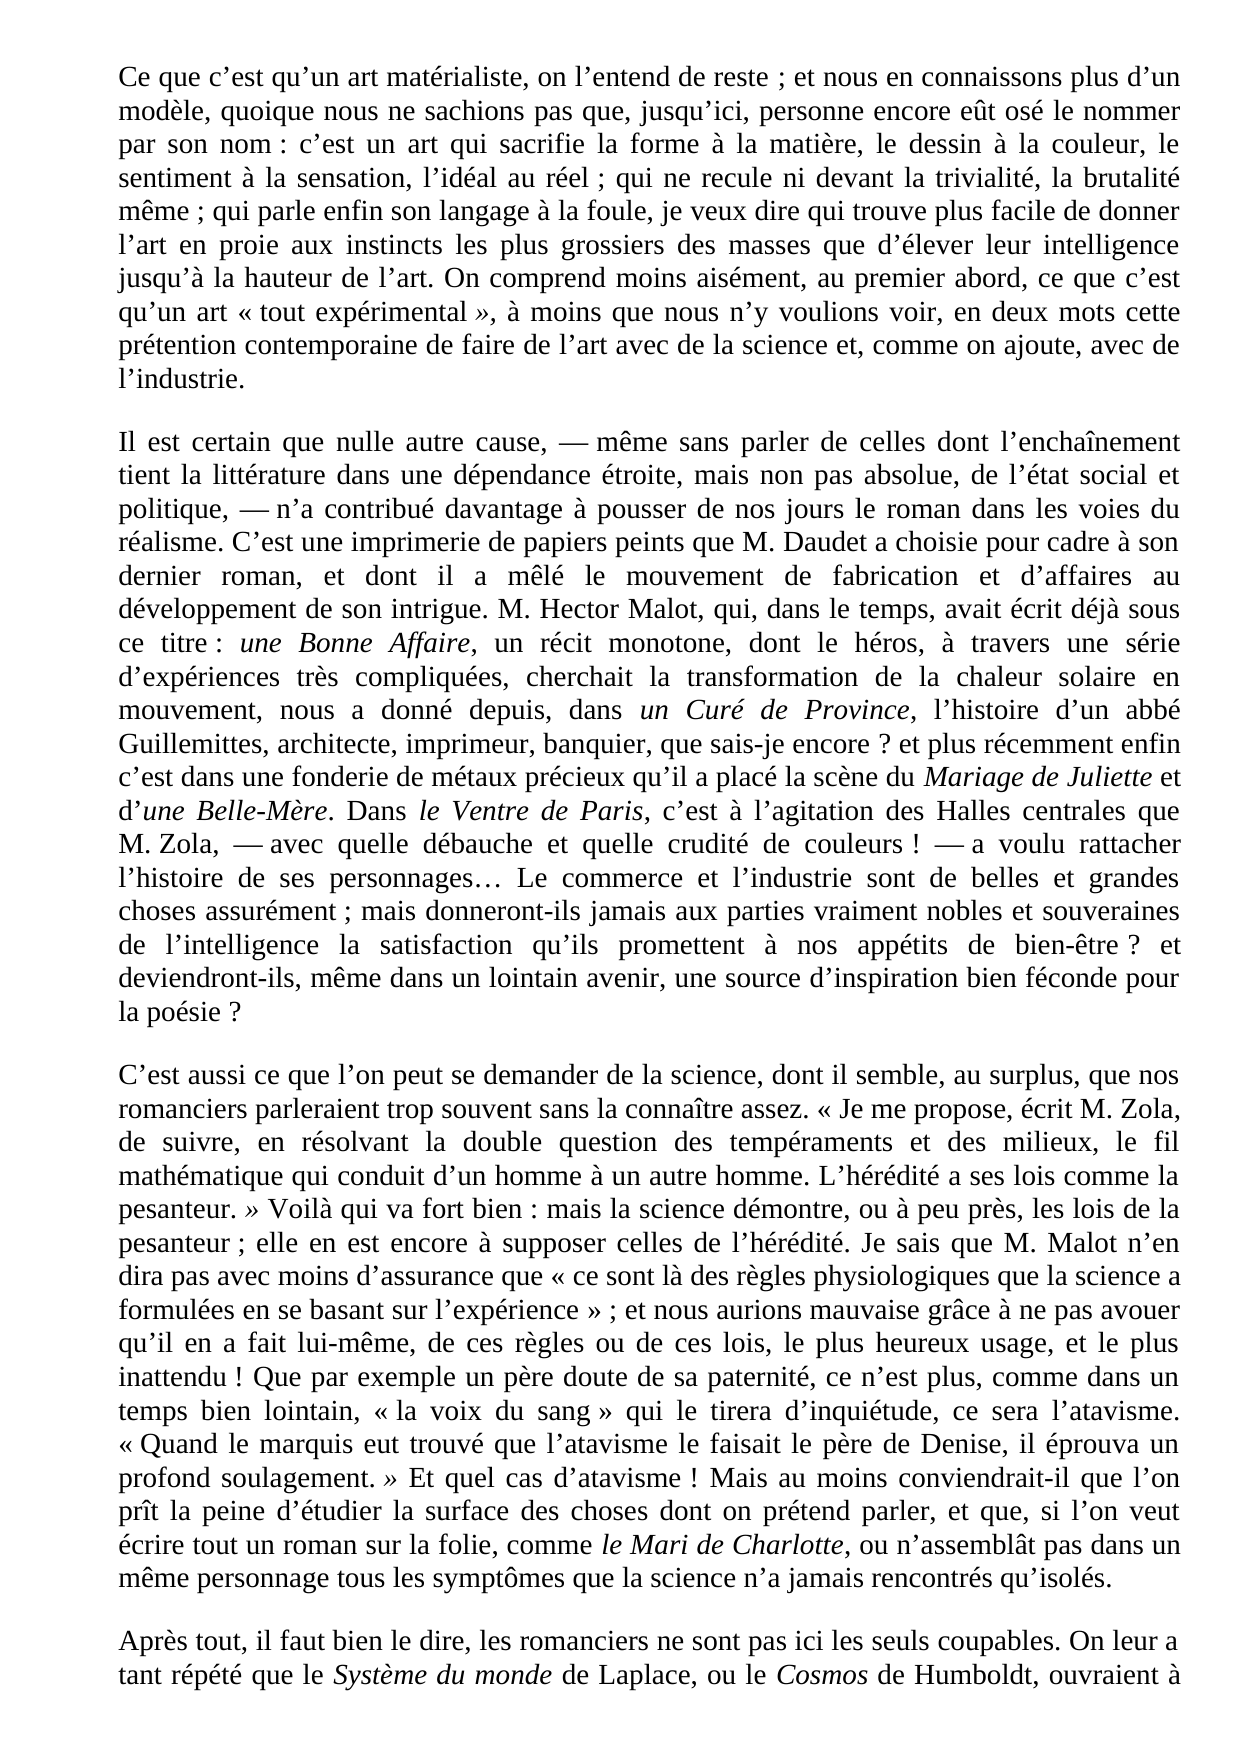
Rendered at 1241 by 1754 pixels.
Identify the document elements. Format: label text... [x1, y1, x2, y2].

text C’est aussi ce que l’on peut se demander de la science, dont il semble, au surplus, que nos romanciers parleraient trop souvent sans la connaître assez. « Je me propose, écrit M. Zola, de suivre, en résolvant la double question des tempéraments et des milieux, le fil mathématique qui conduit d’un homme à un autre homme. L’hérédité a ses lois comme la pesanteur. » Voilà qui va fort bien : mais la science démontre, ou à peu près, les lois de la pesanteur ; elle en est encore à supposer celles de l’hérédité. Je sais que M. Malot n’en dira pas avec moins d’assurance que « ce sont là des règles physiologiques que la science a formulées en se basant sur l’expérience » ; et nous aurions mauvaise grâce à ne pas avouer qu’il en a fait lui-même, de ces règles ou de ces lois, le plus heureux usage, et le plus inattendu ! Que par exemple un père doute de sa paternité, ce n’est plus, comme dans un temps bien lointain, « la voix du sang » qui le tirera d’inquiétude, ce sera l’atavisme. « Quand le marquis eut trouvé que l’atavisme le faisait le père de Denise, il éprouva un profond soulagement. » Et quel cas d’atavisme ! Mais au moins conviendrait-il que l’on prît la peine d’étudier la surface des choses dont on prétend parler, et que, si l’on veut écrire tout un roman sur la folie, comme le Mari de Charlotte, ou n’assemblât pas dans un même personnage tous les symptômes que la science n’a jamais rencontrés qu’isolés. [118, 1057, 1181, 1594]
text Après tout, il faut bien le dire, les romanciers ne sont pas ici les seuls coupables. On leur a tant répété que le Système du monde de Laplace, ou le Cosmos de Humboldt, ouvraient à [118, 1623, 1181, 1690]
text Il est certain que nulle autre cause, — même sans parler de celles dont l’enchaînement tient la littérature dans une dépendance étroite, mais non pas absolue, de l’état social et politique, — n’a contribué davantage à pousser de nos jours le roman dans les voies du réalisme. C’est une imprimerie de papiers peints que M. Daudet a choisie pour cadre à son dernier roman, et dont il a mêlé le mouvement de fabrication et d’affaires au développement de son intrigue. M. Hector Malot, qui, dans le temps, avait écrit déjà sous ce titre : une Bonne Affaire, un récit monotone, dont le héros, à travers une série d’expériences très compliquées, cherchait la transformation de la chaleur solaire en mouvement, nous a donné depuis, dans un Curé de Province, l’histoire d’un abbé Guillemittes, architecte, imprimeur, banquier, que sais-je encore ? et plus récemment enfin c’est dans une fonderie de métaux précieux qu’il a placé la scène du Mariage de Juliette et d’une Belle-Mère. Dans le Ventre de Paris, c’est à l’agitation des Halles centrales que M. Zola, — avec quelle débauche et quelle crudité de couleurs ! — a voulu rattacher l’histoire de ses personnages… Le commerce et l’industrie sont de belles et grandes choses assurément ; mais donneront-ils jamais aux parties vraiment nobles et souveraines de l’intelligence la satisfaction qu’ils promettent à nos appétits de bien-être ? et deviendront-ils, même dans un lointain avenir, une source d’inspiration bien féconde pour la poésie ? [118, 424, 1181, 1028]
text Ce que c’est qu’un art matérialiste, on l’entend de reste ; et nous en connaissons plus d’un modèle, quoique nous ne sachions pas que, jusqu’ici, personne encore eût osé le nommer par son nom : c’est un art qui sacrifie la forme à la matière, le dessin à la couleur, le sentiment à la sensation, l’idéal au réel ; qui ne recule ni devant la trivialité, la brutalité même ; qui parle enfin son langage à la foule, je veux dire qui trouve plus facile de donner l’art en proie aux instincts les plus grossiers des masses que d’élever leur intelligence jusqu’à la hauteur de l’art. On comprend moins aisément, au premier abord, ce que c’est qu’un art « tout expérimental », à moins que nous n’y voulions voir, en deux mots cette prétention contemporaine de faire de l’art avec de la science et, comme on ajoute, avec de l’industrie. [118, 59, 1181, 394]
